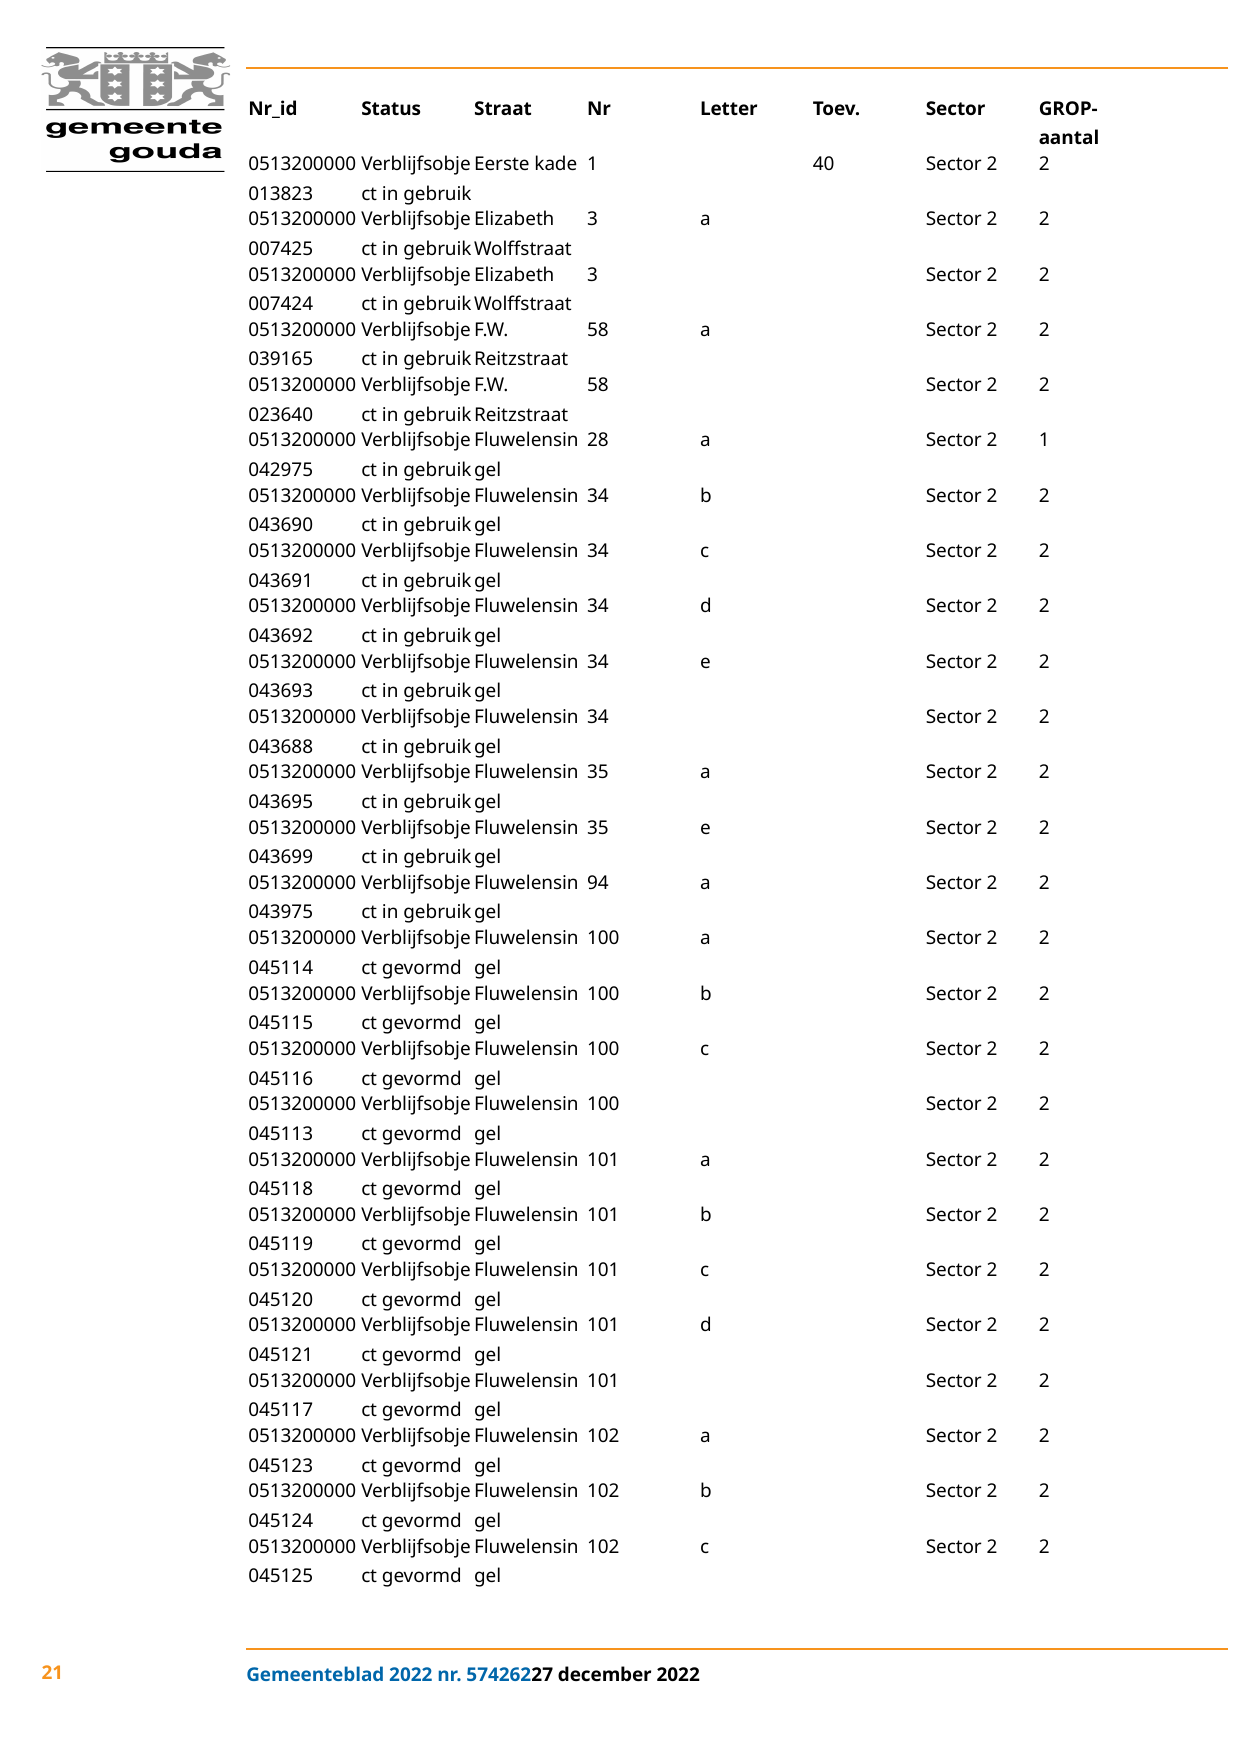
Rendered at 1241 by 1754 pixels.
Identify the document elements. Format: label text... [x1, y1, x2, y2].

table_cell 0513200000043695 [248, 759, 361, 814]
table_cell 0513200000013823 [248, 150, 361, 205]
table_cell Verblijfsobject gevormd [361, 925, 474, 980]
table_cell Fluwelensingel [474, 537, 587, 593]
table_cell [813, 371, 926, 427]
table_cell 0513200000007425 [248, 205, 361, 261]
table_cell Verblijfsobject in gebruik [361, 482, 474, 537]
table_cell Sector 2 [926, 1035, 1038, 1090]
table_cell Fluwelensingel [474, 980, 587, 1035]
table_cell 2 [1039, 150, 1152, 205]
table_cell [813, 1090, 926, 1146]
table_cell [813, 537, 926, 593]
table_cell Verblijfsobject gevormd [361, 1533, 474, 1588]
table_cell 100 [587, 1035, 700, 1090]
table_cell Sector 2 [926, 1422, 1038, 1478]
table_cell Fluwelensingel [474, 1035, 587, 1090]
table_cell Sector 2 [926, 316, 1038, 371]
table_cell Fluwelensingel [474, 593, 587, 648]
table_cell a [700, 316, 813, 371]
table_cell Sector 2 [926, 482, 1038, 537]
table_cell [700, 1090, 813, 1146]
table_cell 0513200000045123 [248, 1422, 361, 1478]
table_cell 0513200000043691 [248, 537, 361, 593]
table_cell 2 [1039, 814, 1152, 869]
table_cell Fluwelensingel [474, 482, 587, 537]
table_cell 2 [1039, 371, 1152, 427]
table_cell 0513200000045121 [248, 1312, 361, 1367]
table_cell 0513200000045113 [248, 1090, 361, 1146]
table_cell 102 [587, 1478, 700, 1533]
table_cell Sector 2 [926, 1256, 1038, 1312]
table_cell 34 [587, 703, 700, 758]
table_cell 2 [1039, 925, 1152, 980]
table_cell 102 [587, 1533, 700, 1588]
table_cell [813, 925, 926, 980]
table_cell 34 [587, 648, 700, 703]
table_cell [813, 1422, 926, 1478]
table_cell 2 [1039, 703, 1152, 758]
table_cell 2 [1039, 1422, 1152, 1478]
table_cell 100 [587, 925, 700, 980]
table_cell 1 [1039, 427, 1152, 482]
table_cell Verblijfsobject gevormd [361, 1201, 474, 1256]
table_cell Sector 2 [926, 1312, 1038, 1367]
table_cell Fluwelensingel [474, 1090, 587, 1146]
table_cell Sector 2 [926, 703, 1038, 758]
table_cell [813, 593, 926, 648]
table_cell 40 [813, 150, 926, 205]
table_cell c [700, 1533, 813, 1588]
table_cell 2 [1039, 482, 1152, 537]
table_cell 2 [1039, 1312, 1152, 1367]
table_cell 0513200000043692 [248, 593, 361, 648]
table_cell Elizabeth Wolffstraat [474, 205, 587, 261]
table_cell b [700, 482, 813, 537]
table_cell 28 [587, 427, 700, 482]
table_cell 0513200000043693 [248, 648, 361, 703]
table_cell [813, 814, 926, 869]
table_cell Verblijfsobject in gebruik [361, 371, 474, 427]
table_cell Fluwelensingel [474, 648, 587, 703]
table_cell 101 [587, 1256, 700, 1312]
table_cell a [700, 427, 813, 482]
table_cell 58 [587, 371, 700, 427]
table_cell 2 [1039, 1256, 1152, 1312]
table_cell [813, 980, 926, 1035]
table_cell 0513200000045119 [248, 1201, 361, 1256]
table_header Nr [587, 95, 700, 150]
table_cell [813, 1146, 926, 1201]
table_cell Verblijfsobject in gebruik [361, 150, 474, 205]
table_cell 3 [587, 205, 700, 261]
table_cell Fluwelensingel [474, 1422, 587, 1478]
table_cell e [700, 648, 813, 703]
table_cell Sector 2 [926, 205, 1038, 261]
table_cell b [700, 1478, 813, 1533]
table_cell 2 [1039, 1478, 1152, 1533]
table_cell Verblijfsobject gevormd [361, 1422, 474, 1478]
table_cell 0513200000045115 [248, 980, 361, 1035]
table_cell 2 [1039, 759, 1152, 814]
table_cell [700, 371, 813, 427]
table_header GROP-aantal [1039, 95, 1152, 150]
table_cell 2 [1039, 205, 1152, 261]
table_cell Sector 2 [926, 593, 1038, 648]
table_cell [813, 482, 926, 537]
table_cell Verblijfsobject gevormd [361, 1146, 474, 1201]
table_cell Verblijfsobject in gebruik [361, 869, 474, 924]
table_cell 2 [1039, 261, 1152, 316]
table_cell [813, 703, 926, 758]
table_cell 35 [587, 759, 700, 814]
table_cell [813, 1367, 926, 1422]
table_cell 35 [587, 814, 700, 869]
table_cell 0513200000043975 [248, 869, 361, 924]
table_cell [700, 1367, 813, 1422]
table_cell c [700, 537, 813, 593]
table_cell 2 [1039, 1367, 1152, 1422]
table_cell [813, 205, 926, 261]
table_cell 2 [1039, 1090, 1152, 1146]
table_cell Sector 2 [926, 1090, 1038, 1146]
table_cell Verblijfsobject gevormd [361, 1090, 474, 1146]
table_cell 2 [1039, 1533, 1152, 1588]
table_cell Fluwelensingel [474, 1478, 587, 1533]
table_cell 94 [587, 869, 700, 924]
table_cell 34 [587, 482, 700, 537]
table_cell 2 [1039, 869, 1152, 924]
table_cell Elizabeth Wolffstraat [474, 261, 587, 316]
table_cell [700, 150, 813, 205]
table_cell Fluwelensingel [474, 1367, 587, 1422]
table_cell Fluwelensingel [474, 427, 587, 482]
table_cell Sector 2 [926, 427, 1038, 482]
table_cell [813, 1035, 926, 1090]
table_cell Sector 2 [926, 980, 1038, 1035]
table_cell Verblijfsobject gevormd [361, 1256, 474, 1312]
table_cell 0513200000045120 [248, 1256, 361, 1312]
table_cell Sector 2 [926, 925, 1038, 980]
table_cell [813, 869, 926, 924]
table_cell a [700, 925, 813, 980]
table_cell Verblijfsobject in gebruik [361, 648, 474, 703]
table_cell 0513200000045124 [248, 1478, 361, 1533]
table_cell Sector 2 [926, 869, 1038, 924]
table_cell [813, 1312, 926, 1367]
table_cell Verblijfsobject in gebruik [361, 316, 474, 371]
table_cell 101 [587, 1312, 700, 1367]
table_cell Verblijfsobject in gebruik [361, 427, 474, 482]
table_cell a [700, 759, 813, 814]
table_cell 34 [587, 537, 700, 593]
table_cell Verblijfsobject gevormd [361, 1478, 474, 1533]
table_cell 100 [587, 980, 700, 1035]
table_cell e [700, 814, 813, 869]
table_header Status [361, 95, 474, 150]
table_cell Fluwelensingel [474, 1312, 587, 1367]
table_cell Verblijfsobject in gebruik [361, 814, 474, 869]
table_cell [813, 1201, 926, 1256]
table_cell Sector 2 [926, 1367, 1038, 1422]
table_cell 0513200000042975 [248, 427, 361, 482]
table_cell 2 [1039, 537, 1152, 593]
table_cell Verblijfsobject in gebruik [361, 261, 474, 316]
table_cell Fluwelensingel [474, 1146, 587, 1201]
table_cell a [700, 205, 813, 261]
table_cell 0513200000045116 [248, 1035, 361, 1090]
table_cell [813, 1533, 926, 1588]
table_cell a [700, 1422, 813, 1478]
table_cell 100 [587, 1090, 700, 1146]
table_cell Verblijfsobject in gebruik [361, 703, 474, 758]
table_cell 2 [1039, 980, 1152, 1035]
table_cell 101 [587, 1146, 700, 1201]
table_cell Sector 2 [926, 648, 1038, 703]
table_cell d [700, 593, 813, 648]
table_cell Fluwelensingel [474, 814, 587, 869]
table_cell Verblijfsobject in gebruik [361, 205, 474, 261]
table_cell c [700, 1256, 813, 1312]
table_cell Fluwelensingel [474, 925, 587, 980]
table_cell Verblijfsobject gevormd [361, 1367, 474, 1422]
table_cell 0513200000045114 [248, 925, 361, 980]
table_cell b [700, 1201, 813, 1256]
table_cell Fluwelensingel [474, 759, 587, 814]
table_cell 0513200000045125 [248, 1533, 361, 1588]
table_cell Sector 2 [926, 1533, 1038, 1588]
table_cell Verblijfsobject gevormd [361, 1035, 474, 1090]
table_cell Fluwelensingel [474, 1256, 587, 1312]
table_cell Eerste kade [474, 150, 587, 205]
table_header Nr_id [248, 95, 361, 150]
table_cell Fluwelensingel [474, 703, 587, 758]
table_cell Sector 2 [926, 1478, 1038, 1533]
table_cell 0513200000023640 [248, 371, 361, 427]
table_cell [813, 261, 926, 316]
table_cell 2 [1039, 1201, 1152, 1256]
table_cell [813, 648, 926, 703]
table_cell Fluwelensingel [474, 1201, 587, 1256]
table_cell 2 [1039, 1146, 1152, 1201]
table_cell Sector 2 [926, 371, 1038, 427]
table_cell 102 [587, 1422, 700, 1478]
table_cell Verblijfsobject in gebruik [361, 759, 474, 814]
table_cell a [700, 869, 813, 924]
table_cell 101 [587, 1201, 700, 1256]
table_cell Fluwelensingel [474, 869, 587, 924]
table_cell 3 [587, 261, 700, 316]
table_cell a [700, 1146, 813, 1201]
table_cell F.W. Reitzstraat [474, 371, 587, 427]
table_cell 0513200000043699 [248, 814, 361, 869]
table_cell b [700, 980, 813, 1035]
table_cell 0513200000045117 [248, 1367, 361, 1422]
table_cell 34 [587, 593, 700, 648]
table_header Toev. [813, 95, 926, 150]
table_cell [813, 1256, 926, 1312]
table_header Sector [926, 95, 1038, 150]
table_cell 2 [1039, 1035, 1152, 1090]
table_cell [813, 1478, 926, 1533]
table_cell 0513200000043690 [248, 482, 361, 537]
table_cell Verblijfsobject gevormd [361, 1312, 474, 1367]
table_cell Sector 2 [926, 814, 1038, 869]
table_cell Verblijfsobject gevormd [361, 980, 474, 1035]
table_cell 0513200000045118 [248, 1146, 361, 1201]
table_cell Sector 2 [926, 1146, 1038, 1201]
table_cell 0513200000007424 [248, 261, 361, 316]
table_cell 2 [1039, 316, 1152, 371]
table_cell Verblijfsobject in gebruik [361, 537, 474, 593]
table_cell Sector 2 [926, 1201, 1038, 1256]
table_cell [813, 759, 926, 814]
table_cell [700, 261, 813, 316]
table_cell F.W. Reitzstraat [474, 316, 587, 371]
table_cell [813, 316, 926, 371]
table_cell 58 [587, 316, 700, 371]
table_header Letter [700, 95, 813, 150]
table_cell 2 [1039, 593, 1152, 648]
table_cell Sector 2 [926, 261, 1038, 316]
table_cell 101 [587, 1367, 700, 1422]
table_cell Fluwelensingel [474, 1533, 587, 1588]
table_cell Sector 2 [926, 150, 1038, 205]
table_cell Sector 2 [926, 537, 1038, 593]
table_cell 2 [1039, 648, 1152, 703]
table_cell c [700, 1035, 813, 1090]
table_cell 0513200000043688 [248, 703, 361, 758]
table_cell Sector 2 [926, 759, 1038, 814]
table_cell [700, 703, 813, 758]
table_cell 0513200000039165 [248, 316, 361, 371]
picture [41, 47, 231, 172]
table_cell [813, 427, 926, 482]
table_header Straat [474, 95, 587, 150]
table_cell d [700, 1312, 813, 1367]
table_cell 1 [587, 150, 700, 205]
table_cell Verblijfsobject in gebruik [361, 593, 474, 648]
